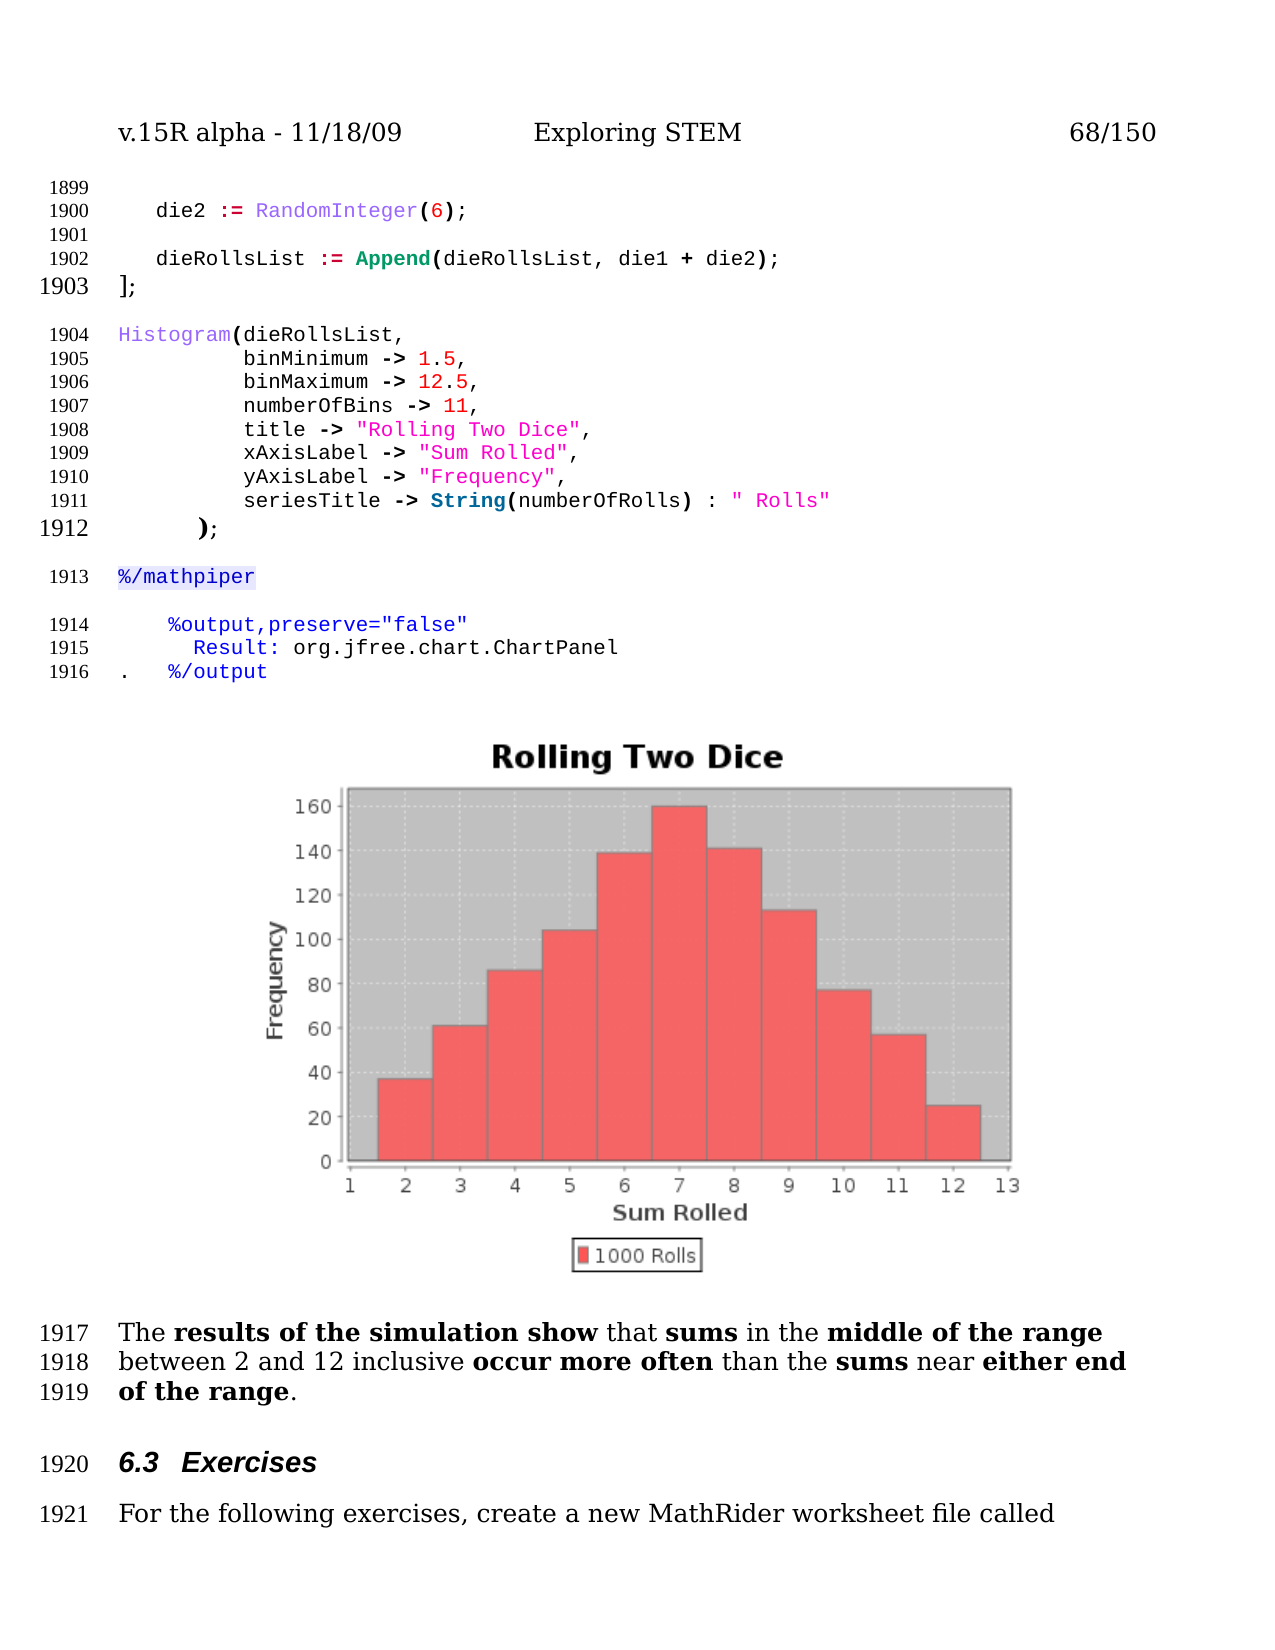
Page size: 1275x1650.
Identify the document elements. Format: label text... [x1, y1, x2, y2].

subtitle Exercises [118, 1445, 1157, 1478]
text %output,preserve="false" [118, 614, 1157, 637]
text . %/output [118, 661, 1157, 684]
text ]; [118, 271, 1157, 301]
text binMaximum -> 12.5, [118, 371, 1157, 395]
text binMinimum -> 1.5, [118, 348, 1157, 371]
text %/mathpiper [118, 566, 1157, 590]
text The results of the simulation show that sums in the middle of the range between 2 and 12 inclusive occur more often than the sums near either end of the range. [118, 1318, 1157, 1406]
text For the following exercises, create a new MathRider worksheet file called [118, 1499, 1157, 1529]
text Histogram(dieRollsList, [118, 324, 1157, 348]
text die2 := RandomInteger(6); [118, 200, 1157, 224]
text yAxisLabel -> "Frequency", [118, 466, 1157, 490]
text title -> "Rolling Two Dice", [118, 419, 1157, 442]
text seriesTitle -> String(numberOfRolls) : " Rolls" [118, 490, 1157, 513]
text Result: org.jfree.chart.ChartPanel [118, 637, 1157, 661]
text dieRollsList := Append(dieRollsList, die1 + die2); [118, 248, 1157, 271]
text ); [118, 513, 1157, 543]
picture [245, 737, 1030, 1274]
text numberOfBins -> 11, [118, 395, 1157, 419]
text xAxisLabel -> "Sum Rolled", [118, 442, 1157, 466]
